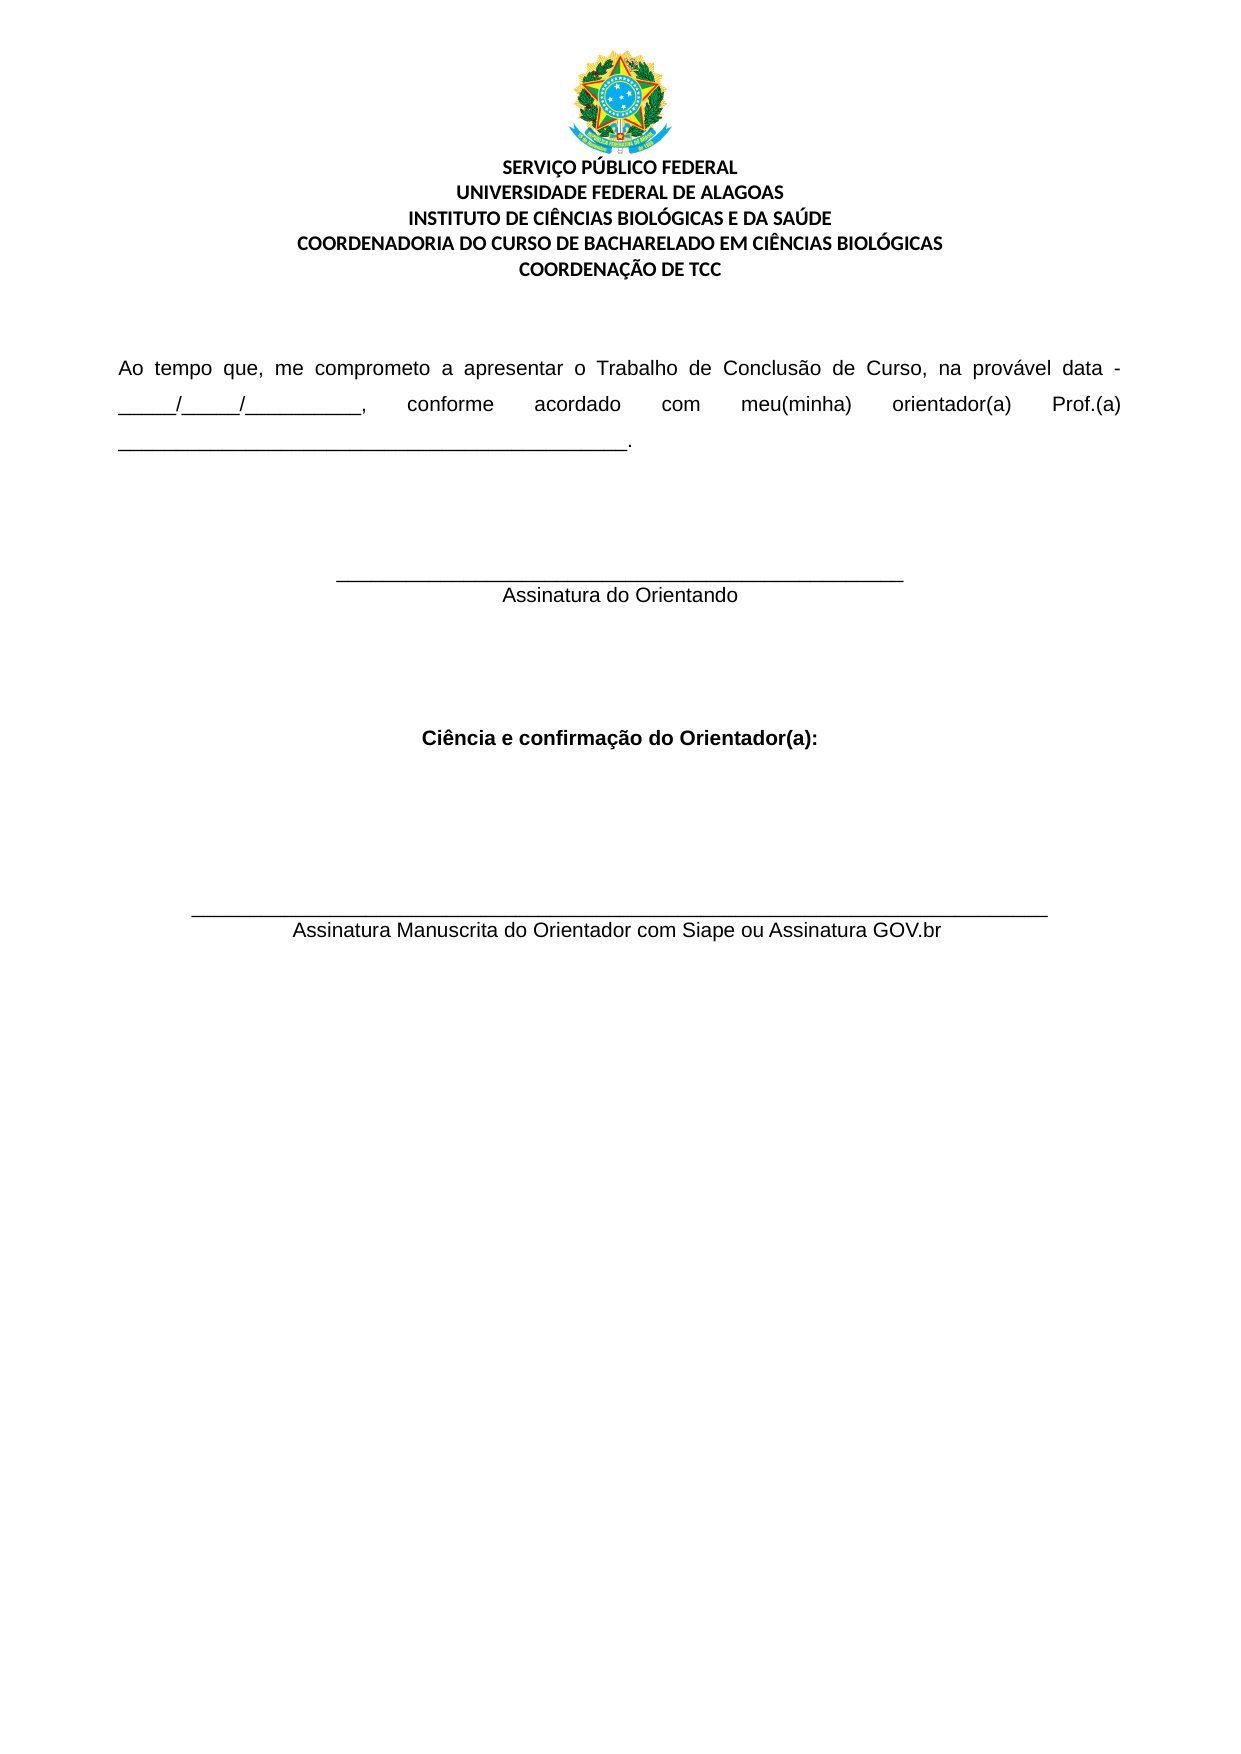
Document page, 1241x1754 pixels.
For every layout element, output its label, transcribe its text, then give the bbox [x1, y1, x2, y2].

text Ciência e confirmação do Orientador(a): [118, 726, 1122, 750]
text Assinatura Manuscrita do Orientador com Siape ou Assinatura GOV.br [118, 918, 1122, 942]
text __________________________________________________________________________ [118, 894, 1122, 918]
picture [568, 50, 672, 154]
text _________________________________________________ [118, 558, 1122, 582]
picture [641, 133, 654, 141]
text Assinatura do Orientando [118, 582, 1122, 606]
text Ao tempo que, me comprometo a apresentar o Trabalho de Conclusão de Curso, na provável data - _____/_____/__________, conforme acordado com meu(minha) orientador(a) Prof.(a) ____________________________________________. [118, 356, 1122, 452]
